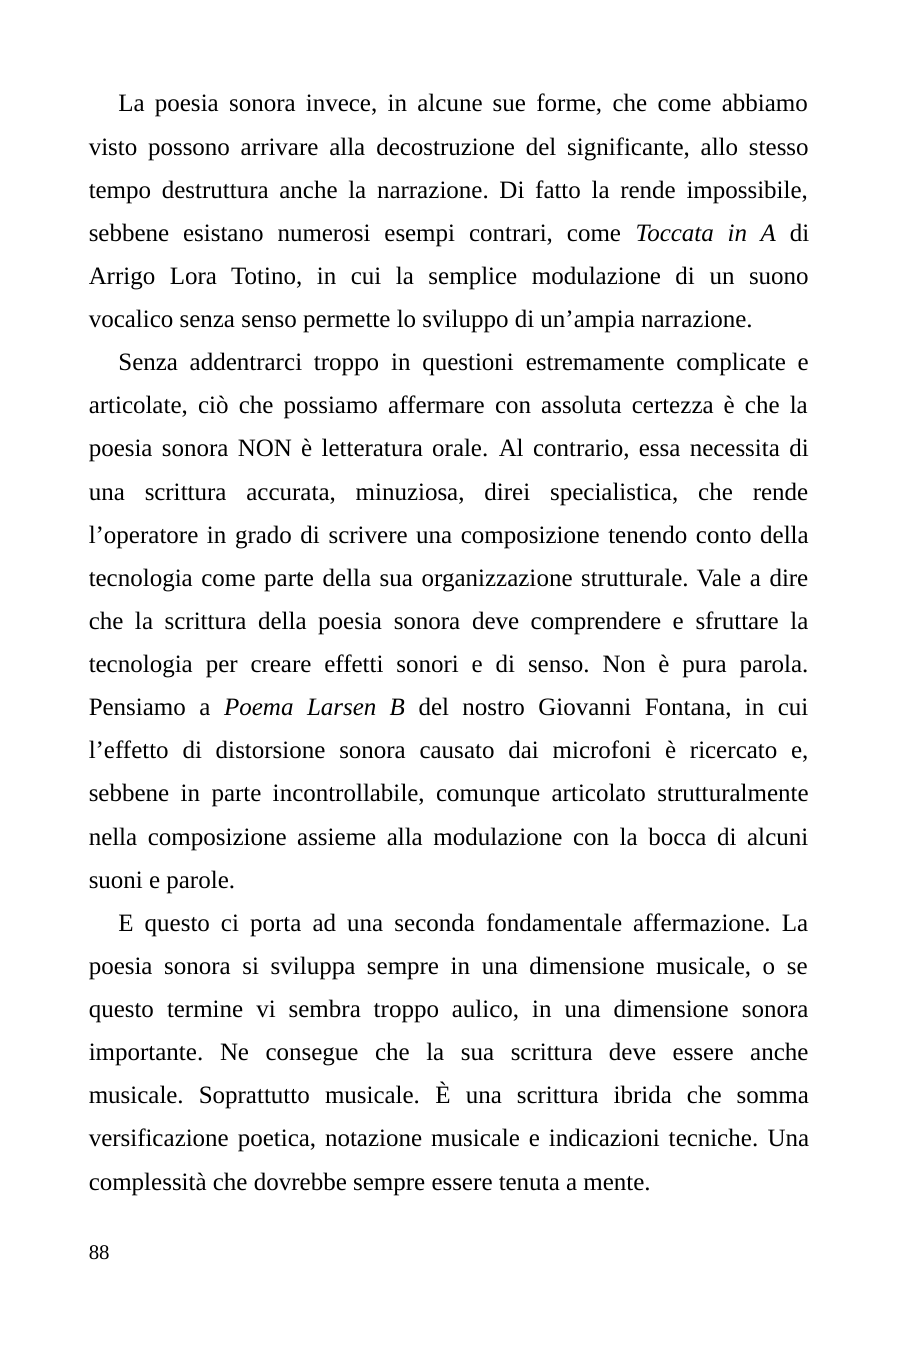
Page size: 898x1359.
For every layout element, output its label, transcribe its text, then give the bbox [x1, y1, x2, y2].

text La poesia sonora invece, in alcune sue forme, che come abbiamo visto possono arrivare alla decostruzione del significante, allo stesso tempo destruttura anche la narrazione. Di fatto la rende impossibile, sebbene esistano numerosi esempi contrari, come Toccata in A di Arrigo Lora Totino, in cui la semplice modulazione di un suono vocalico senza senso permette lo sviluppo di un’ampia narrazione. [88, 88, 809, 333]
text Senza addentrarci troppo in questioni estremamente complicate e articolate, ciò che possiamo affermare con assoluta certezza è che la poesia sonora NON è letteratura orale. Al contrario, essa necessita di una scrittura accurata, minuziosa, direi specialistica, che rende l’operatore in grado di scrivere una composizione tenendo conto della tecnologia come parte della sua organizzazione strutturale. Vale a dire che la scrittura della poesia sonora deve comprendere e sfruttare la tecnologia per creare effetti sonori e di senso. Non è pura parola. Pensiamo a Poema Larsen B del nostro Giovanni Fontana, in cui l’effetto di distorsione sonora causato dai microfoni è ricercato e, sebbene in parte incontrollabile, comunque articolato strutturalmente nella composizione assieme alla modulazione con la bocca di alcuni suoni e parole. [88, 347, 809, 893]
text E questo ci porta ad una seconda fondamentale affermazione. La poesia sonora si sviluppa sempre in una dimensione musicale, o se questo termine vi sembra troppo aulico, in una dimensione sonora importante. Ne consegue che la sua scrittura deve essere anche musicale. Soprattutto musicale. È una scrittura ibrida che somma versificazione poetica, notazione musicale e indicazioni tecniche. Una complessità che dovrebbe sempre essere tenuta a mente. [88, 908, 809, 1195]
